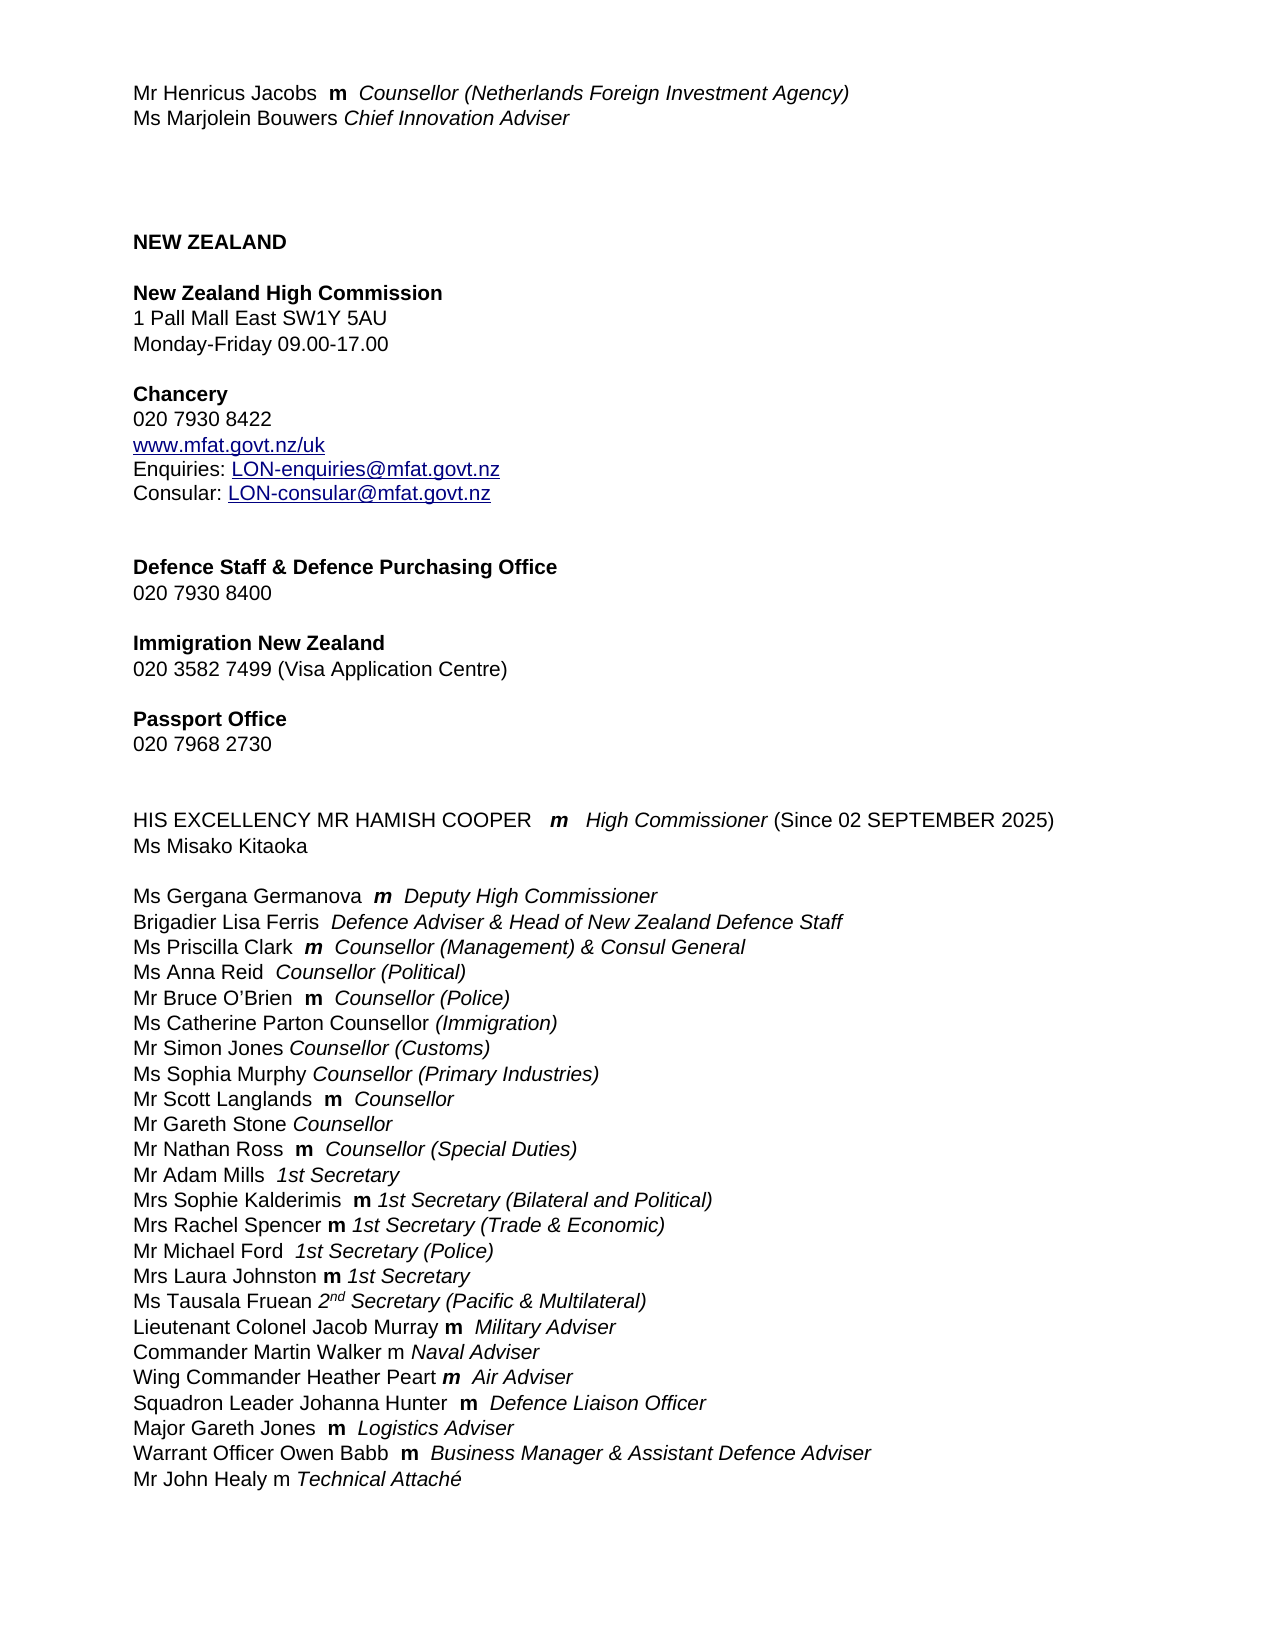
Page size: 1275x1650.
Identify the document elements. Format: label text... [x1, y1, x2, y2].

text 020 7930 8422 [133, 407, 1181, 431]
text Ms Catherine Parton Counsellor (Immigration) [133, 1011, 1181, 1035]
text Monday-Friday 09.00-17.00 [133, 331, 1181, 355]
text Ms Gergana Germanova m Deputy High Commissioner [133, 884, 1181, 908]
text www.mfat.govt.nz/uk [133, 433, 1181, 457]
text Mrs Laura Johnston m 1st Secretary [133, 1264, 1181, 1288]
text Ms Anna Reid Counsellor (Political) [133, 960, 1181, 984]
text NEW ZEALAND [133, 230, 1181, 254]
text Immigration New Zealand [133, 631, 1181, 655]
text Ms Marjolein Bouwers Chief Innovation Adviser [133, 106, 1181, 130]
text Lieutenant Colonel Jacob Murray m Military Adviser [133, 1314, 1181, 1338]
text Mrs Rachel Spencer m 1st Secretary (Trade & Economic) [133, 1213, 1181, 1237]
text Major Gareth Jones m Logistics Adviser [133, 1416, 1181, 1440]
text Mr Nathan Ross m Counsellor (Special Duties) [133, 1137, 1181, 1161]
text 020 7930 8400 [133, 580, 1181, 604]
text 020 7968 2730 [133, 732, 1181, 756]
text Defence Staff & Defence Purchasing Office [133, 555, 1181, 579]
text New Zealand High Commission [133, 281, 1181, 305]
text Mr Simon Jones Counsellor (Customs) [133, 1036, 1181, 1060]
text Commander Martin Walker m Naval Adviser [133, 1340, 1181, 1364]
text Chancery [133, 382, 1181, 406]
text Ms Misako Kitaoka [133, 833, 1181, 857]
text Mr Bruce O’Brien m Counsellor (Police) [133, 985, 1181, 1009]
text Ms Priscilla Clark m Counsellor (Management) & Consul General [133, 935, 1181, 959]
text Squadron Leader Johanna Hunter m Defence Liaison Officer [133, 1390, 1181, 1414]
text 020 3582 7499 (Visa Application Centre) [133, 656, 1181, 680]
text Mr John Healy m Technical Attaché [133, 1466, 1181, 1490]
text Mr Adam Mills 1st Secretary [133, 1163, 1181, 1187]
text HIS EXCELLENCY MR HAMISH COOPER m High Commissioner (Since 02 SEPTEMBER 2025) [133, 808, 1181, 832]
text Mr Scott Langlands m Counsellor [133, 1087, 1181, 1111]
text Enquiries: LON-enquiries@mfat.govt.nz [133, 457, 1181, 481]
text 1 Pall Mall East SW1Y 5AU [133, 306, 1181, 330]
text Ms Tausala Fruean 2nd Secretary (Pacific & Multilateral) [133, 1289, 1181, 1313]
text Wing Commander Heather Peart m Air Adviser [133, 1365, 1181, 1389]
text Warrant Officer Owen Babb m Business Manager & Assistant Defence Adviser [133, 1441, 1181, 1465]
text Mr Henricus Jacobs m Counsellor (Netherlands Foreign Investment Agency) [133, 81, 1181, 105]
text Passport Office [133, 707, 1181, 731]
text Brigadier Lisa Ferris Defence Adviser & Head of New Zealand Defence Staff [133, 909, 1181, 933]
text Mr Michael Ford 1st Secretary (Police) [133, 1238, 1181, 1262]
text Mrs Sophie Kalderimis m 1st Secretary (Bilateral and Political) [133, 1188, 1181, 1212]
text Consular: LON-consular@mfat.govt.nz [133, 481, 1181, 504]
text Mr Gareth Stone Counsellor [133, 1112, 1181, 1136]
text Ms Sophia Murphy Counsellor (Primary Industries) [133, 1061, 1181, 1085]
